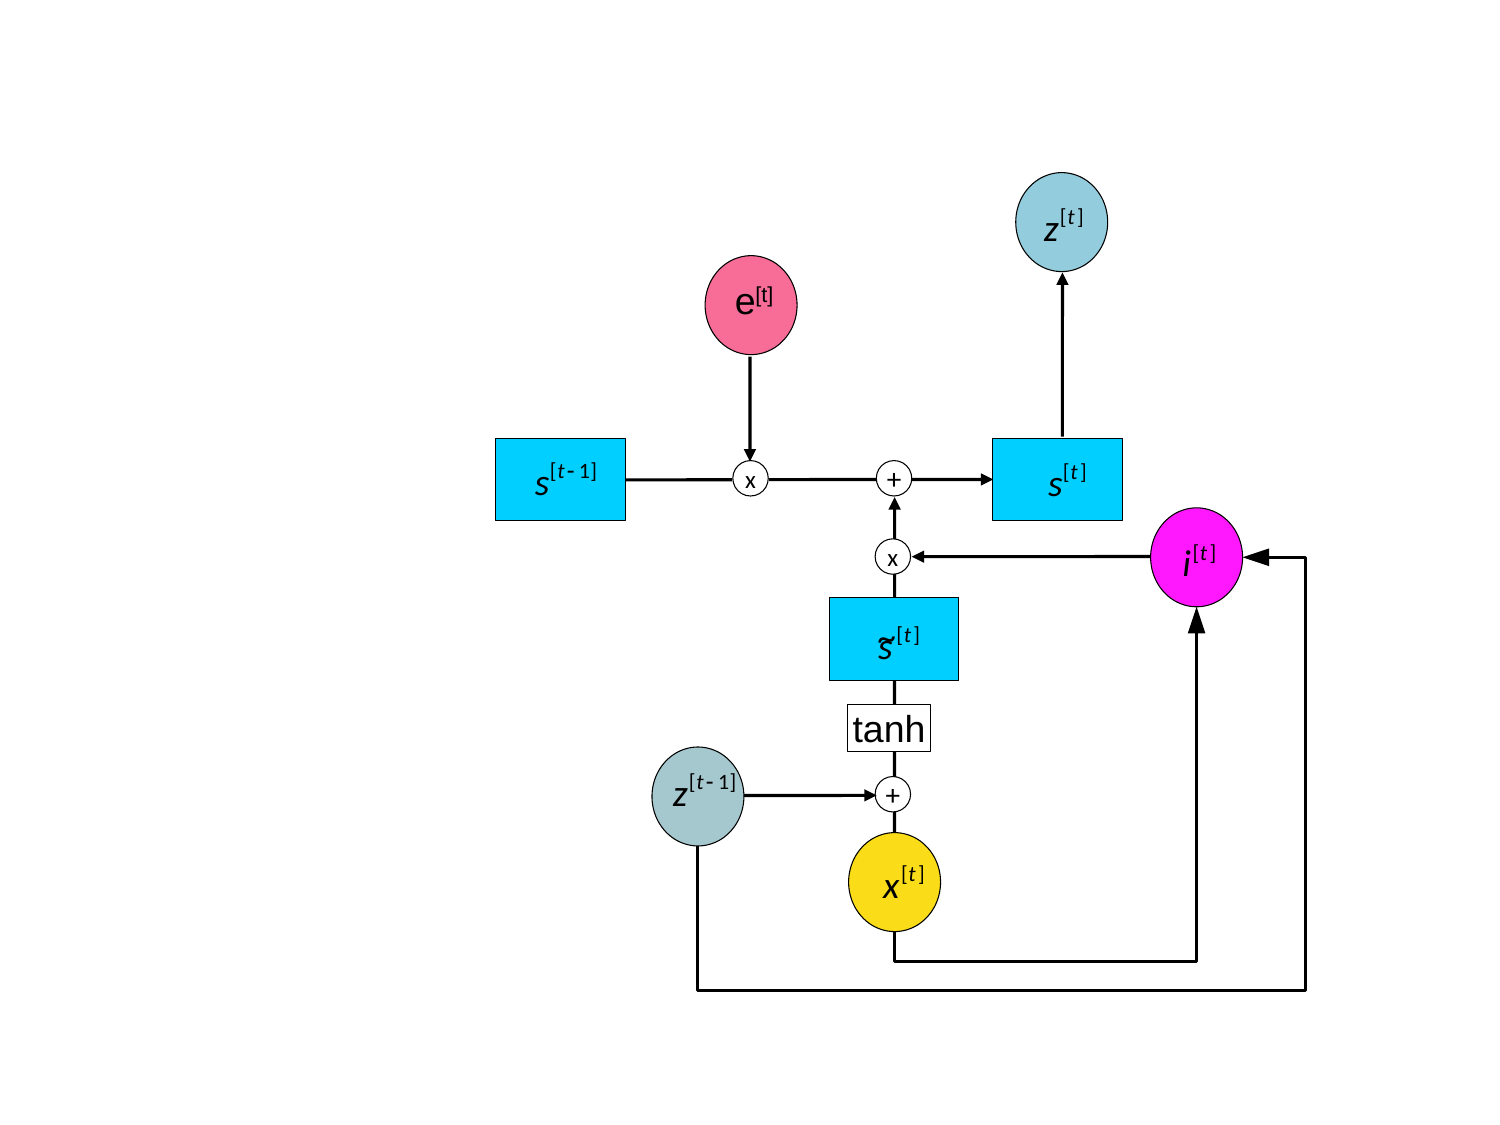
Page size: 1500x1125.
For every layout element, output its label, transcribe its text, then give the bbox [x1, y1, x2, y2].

text_box [992, 438, 1123, 521]
chart [871, 618, 926, 669]
text_box [495, 438, 626, 521]
chart [1041, 456, 1092, 507]
text_box tanh [847, 704, 931, 752]
text_box [1150, 507, 1243, 607]
text_box x [732, 460, 769, 497]
chart [1037, 201, 1091, 248]
text_box + [875, 776, 911, 812]
text_box [829, 597, 959, 681]
text_box [848, 832, 941, 932]
text_box x [875, 538, 911, 575]
text_box [1015, 172, 1108, 272]
text_box e[t] [720, 273, 856, 330]
chart [528, 454, 604, 505]
chart [876, 857, 930, 905]
text_box + [876, 460, 912, 497]
chart [666, 766, 742, 814]
chart [1177, 536, 1221, 584]
text_box [651, 746, 741, 846]
text_box [705, 255, 791, 355]
